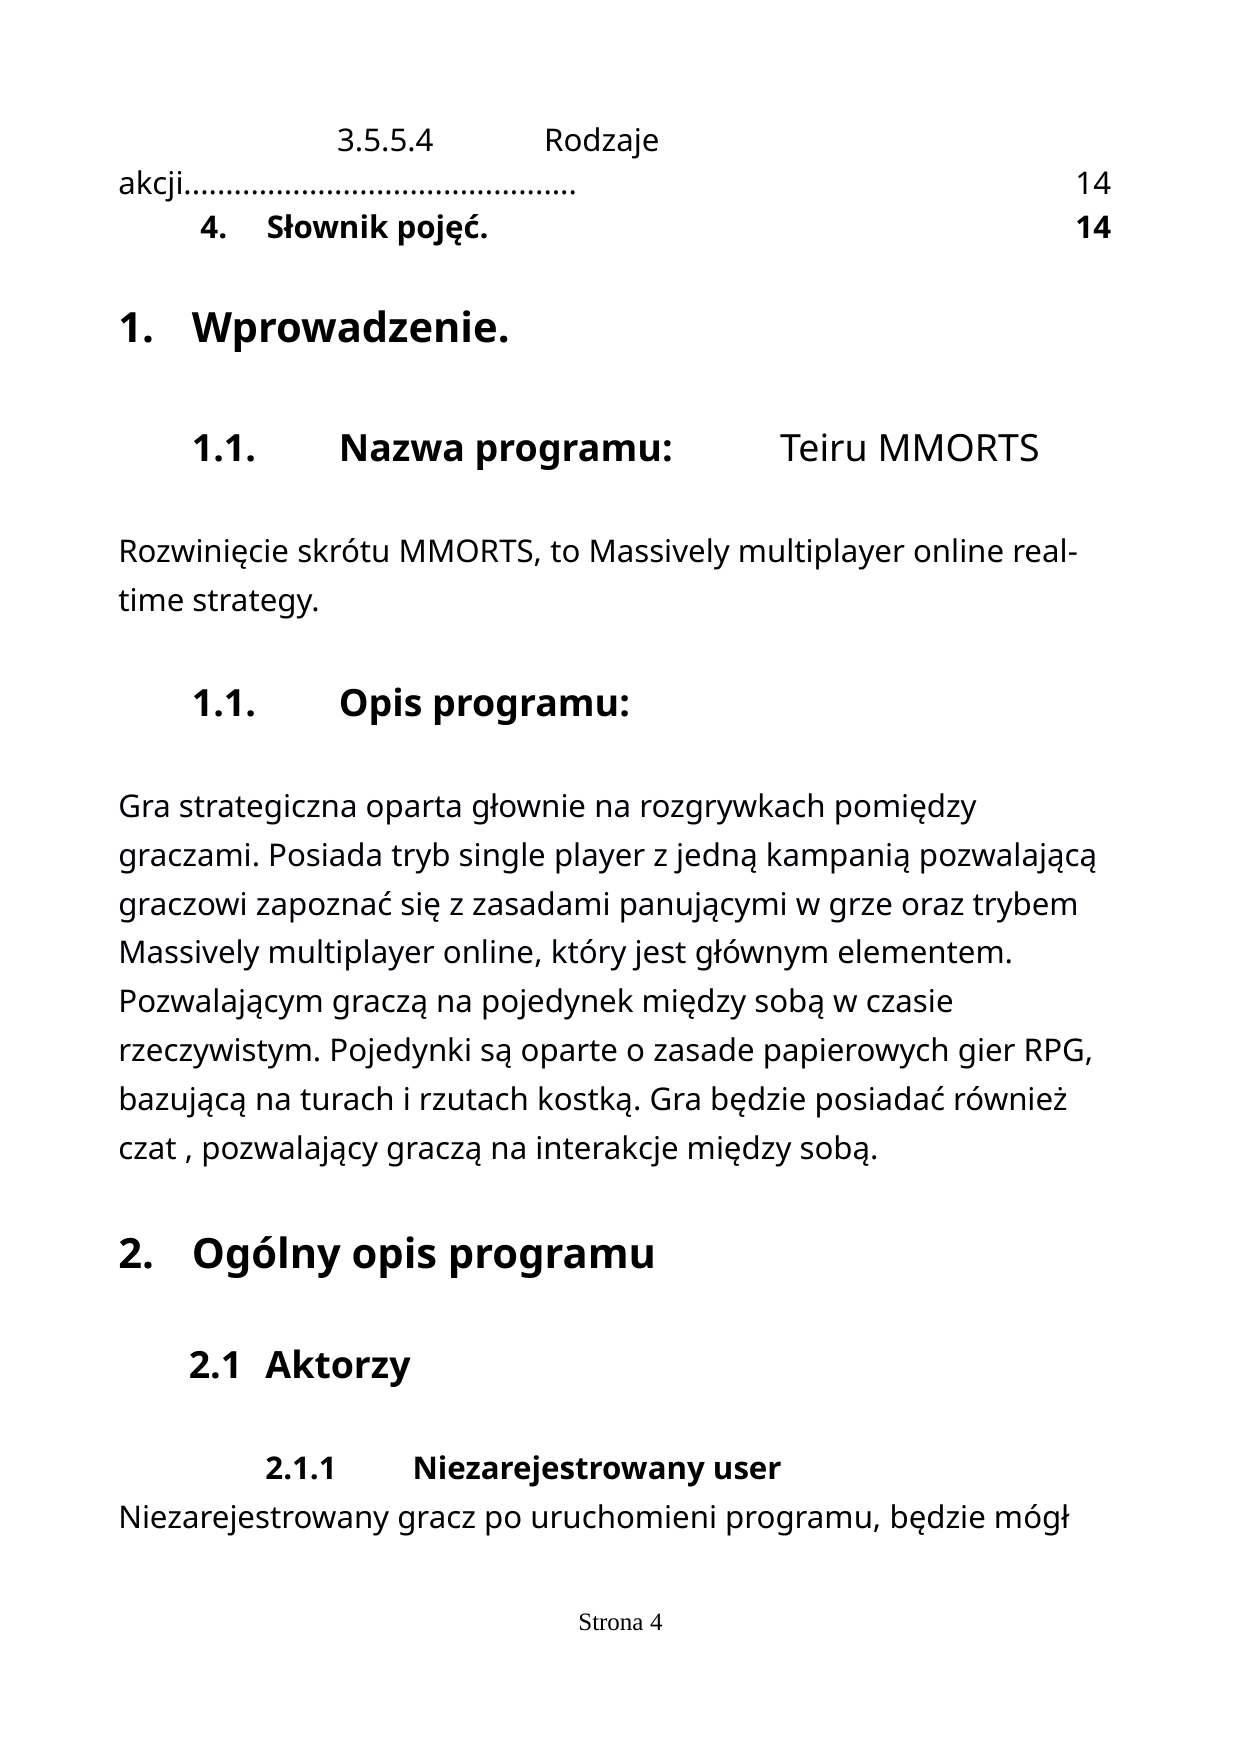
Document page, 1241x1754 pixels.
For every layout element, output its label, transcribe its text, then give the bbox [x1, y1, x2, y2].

text 1. Wprowadzenie. [118, 298, 1122, 354]
text Rozwinięcie skrótu MMORTS, to Massively multiplayer online real-time strategy. [118, 480, 1122, 621]
text 1.1. Opis programu: [118, 676, 1122, 727]
text 3.5.5.4 Rodzaje akcji............................................... 14 4. Słownik pojęć. 14 [118, 118, 1122, 249]
text 2.1.1 Niezarejestrowany user Niezarejestrowany gracz po uruchomieni programu, będzie mógł [118, 1446, 1122, 1538]
text 2. Ogólny opis programu [118, 1224, 1122, 1281]
text 1.1. Nazwa programu: Teiru MMORTS [118, 422, 1122, 473]
text Gra strategiczna oparta głownie na rozgrywkach pomiędzy graczami. Posiada tryb single player z jedną kampanią pozwalającą graczowi zapoznać się z zasadami panującymi w grze oraz trybem Massively multiplayer online, który jest głównym elementem. Pozwalającym graczą na pojedynek między sobą w czasie rzeczywistym. Pojedynki są oparte o zasade papierowych gier RPG, bazującą na turach i rzutach kostką. Gra będzie posiadać również czat , pozwalający graczą na interakcje między sobą. [118, 784, 1122, 1169]
text 2.1 Aktorzy [118, 1338, 1122, 1389]
